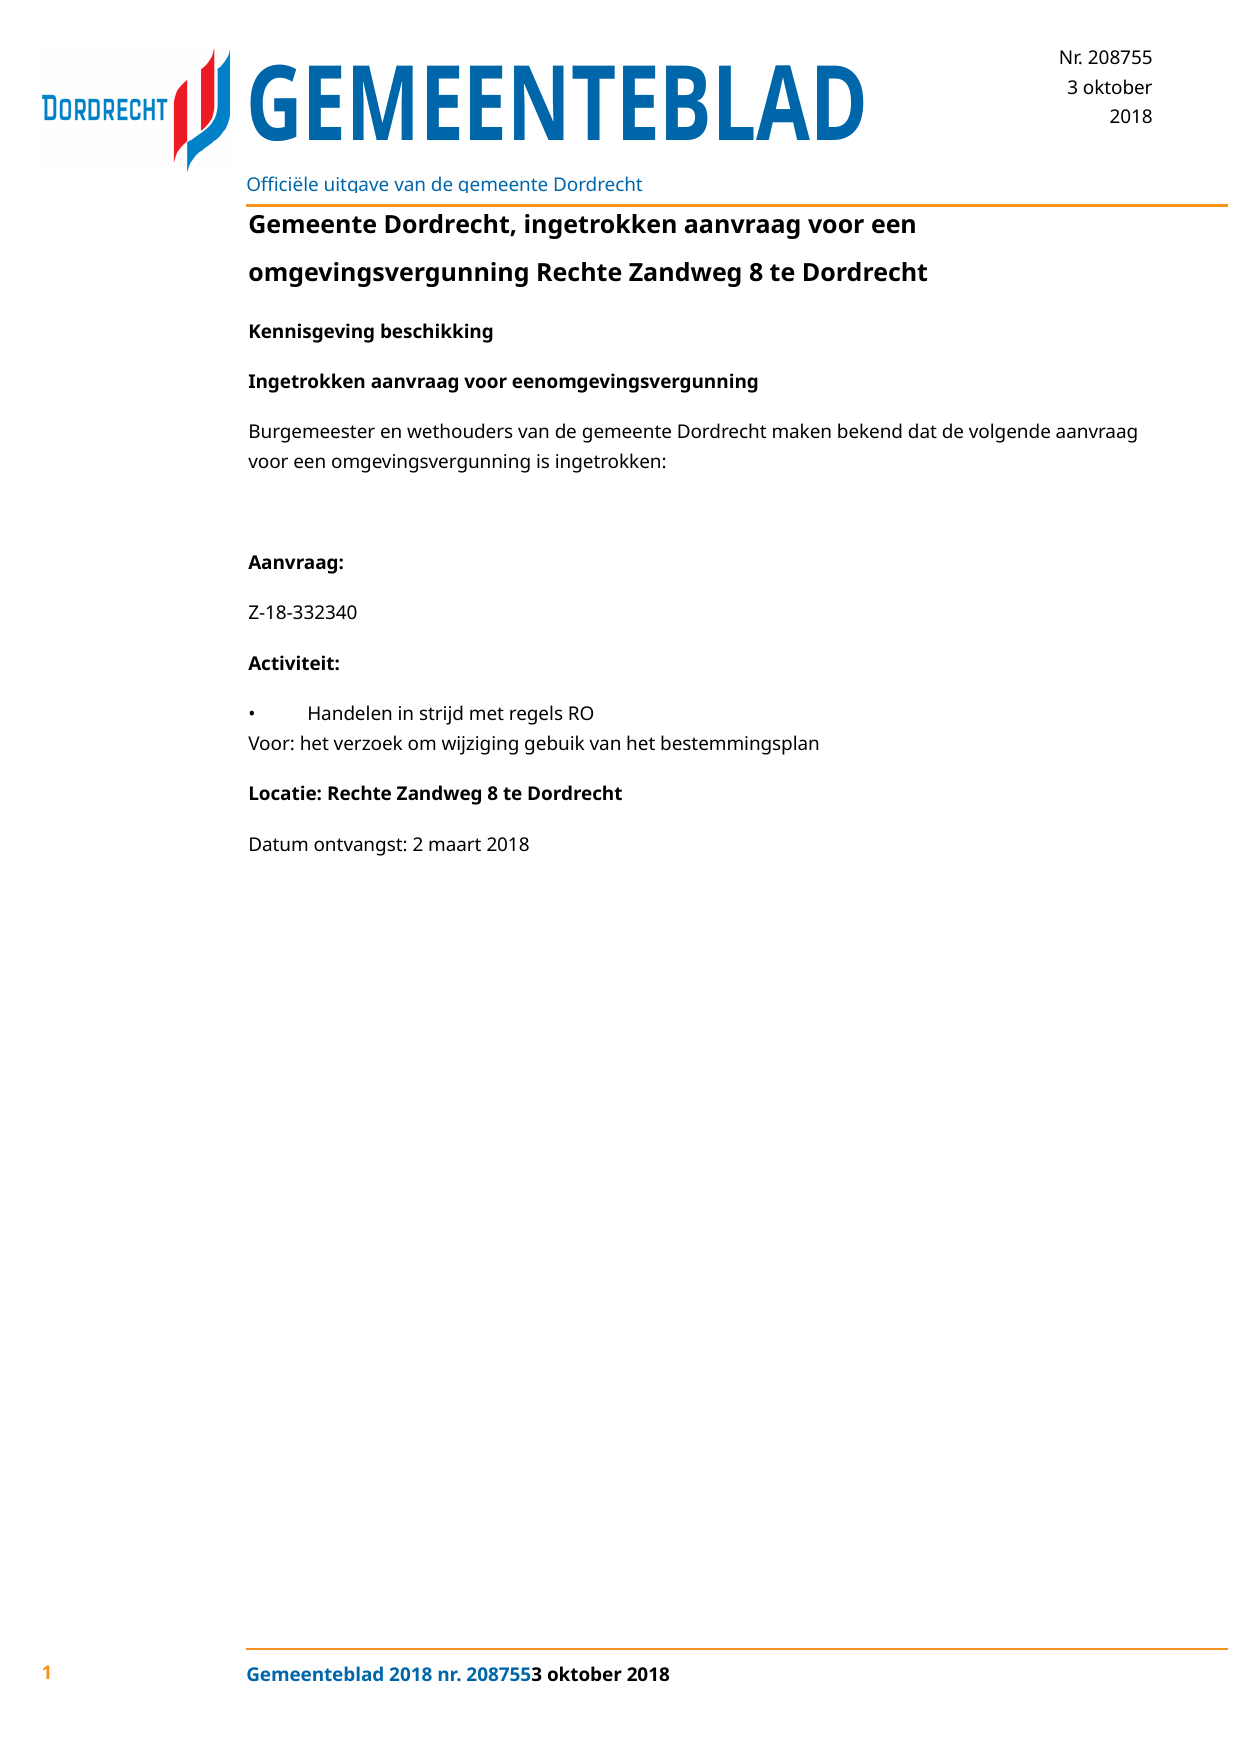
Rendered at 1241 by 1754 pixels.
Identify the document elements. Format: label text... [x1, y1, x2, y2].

text Activiteit: [248, 650, 1152, 676]
text Datum ontvangst: 2 maart 2018 [248, 831, 1152, 857]
text Voor: het verzoek om wijziging gebuik van het bestemmingsplan [248, 730, 1152, 756]
text Locatie: Rechte Zandweg 8 te Dordrecht [248, 780, 1152, 806]
text Ingetrokken aanvraag voor eenomgevingsvergunning [248, 368, 1152, 394]
list Handelen in strijd met regels RO [248, 700, 1152, 726]
text Aanvraag: [248, 549, 1152, 575]
text Kennisgeving beschikking [248, 318, 1152, 344]
picture [41, 47, 231, 172]
text Gemeente Dordrecht, ingetrokken aanvraag voor een omgevingsvergunning Rechte Zandweg 8 te Dordrecht [248, 207, 1152, 288]
text Burgemeester en wethouders van de gemeente Dordrecht maken bekend dat de volgende aanvraag voor een omgevingsvergunning is ingetrokken: [248, 419, 1152, 474]
text Z-18-332340 [248, 599, 1152, 625]
